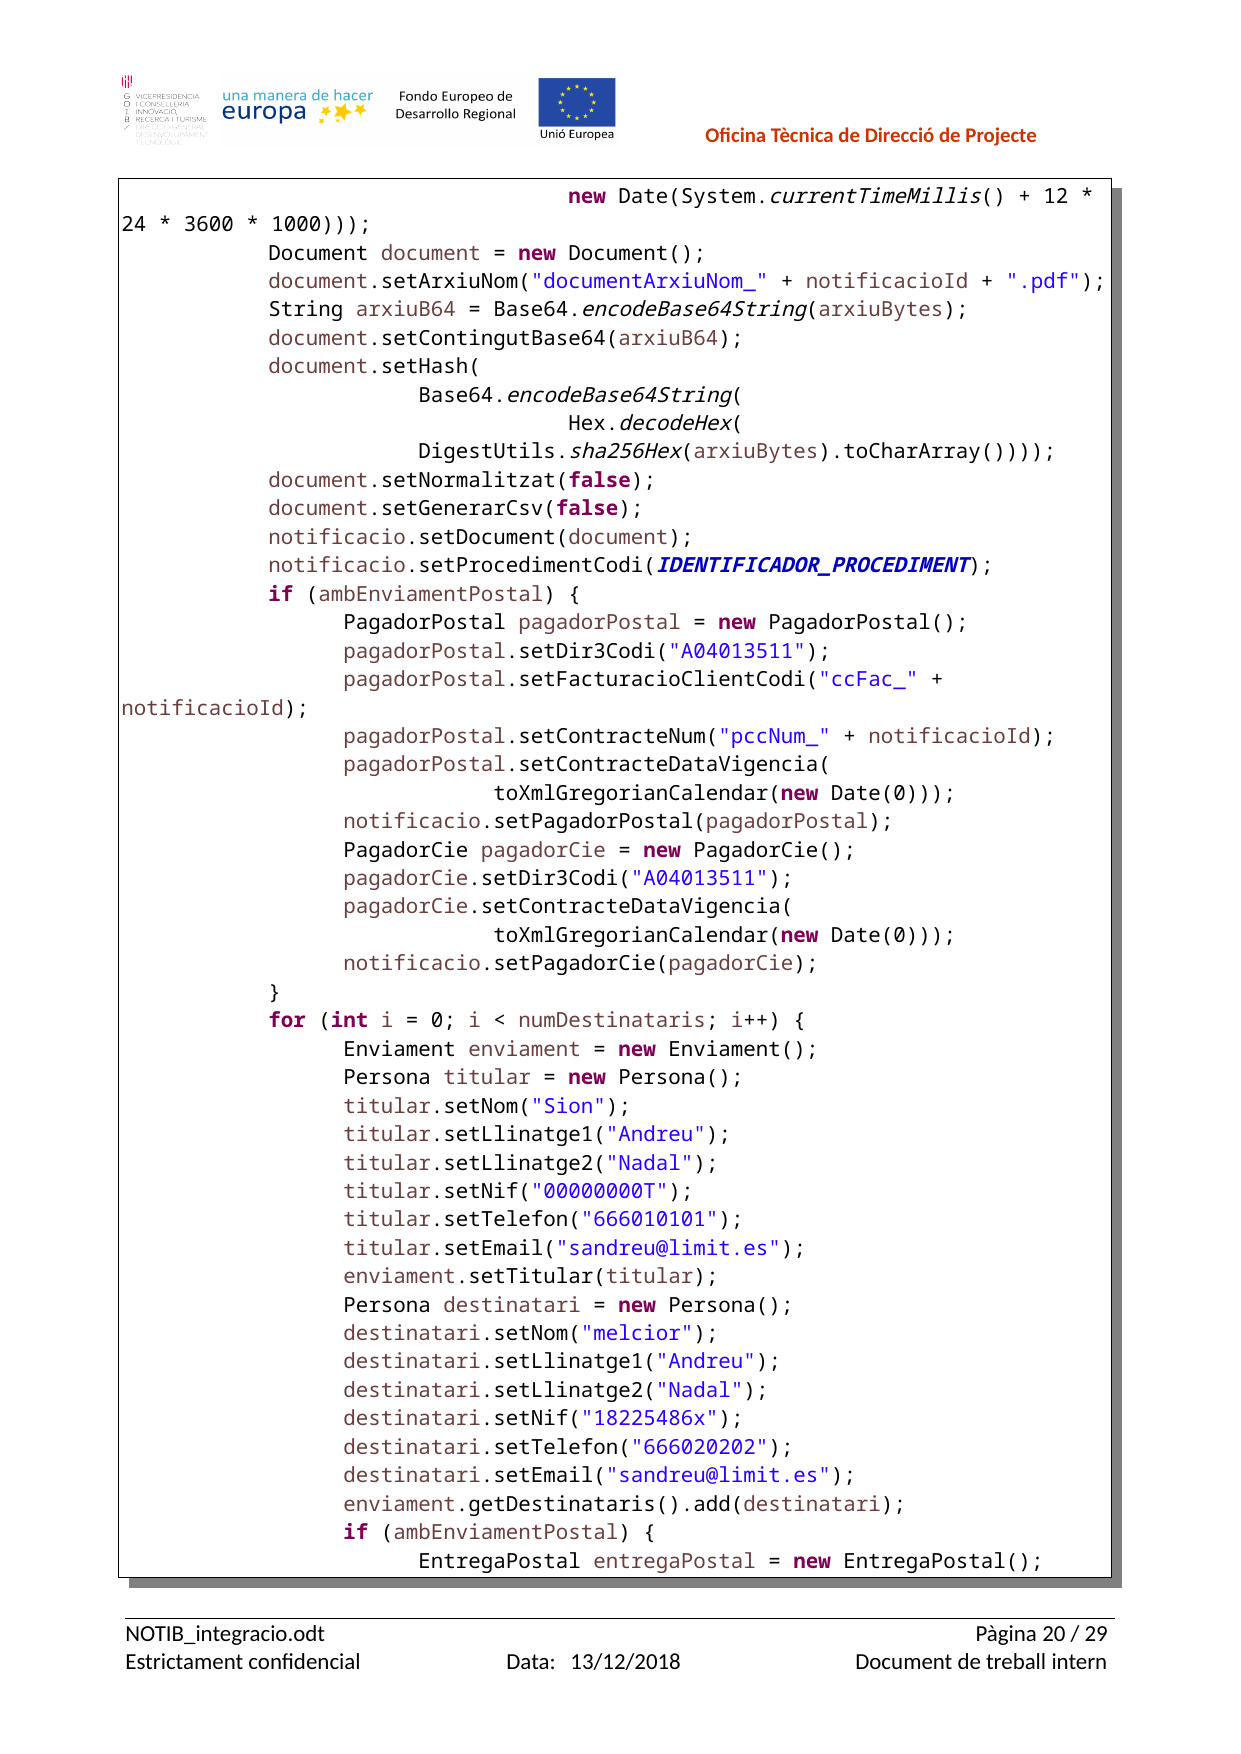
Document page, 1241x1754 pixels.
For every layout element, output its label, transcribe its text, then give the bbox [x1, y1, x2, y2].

text Enviament enviament = new Enviament(); [119, 1031, 1111, 1059]
text pagadorPostal.setFacturacioClientCodi("ccFac_" + notificacioId); [119, 661, 1111, 718]
text notificacio.setDocument(document); [119, 519, 1111, 547]
text document.setContingutBase64(arxiuB64); [119, 320, 1111, 348]
text destinatari.setNif("18225486x"); [119, 1401, 1111, 1429]
text document.setGenerarCsv(false); [119, 491, 1111, 519]
text toXmlGregorianCalendar(new Date(0))); [119, 775, 1111, 803]
text document.setHash( [119, 348, 1111, 377]
text String arxiuB64 = Base64.encodeBase64String(arxiuBytes); [119, 291, 1111, 320]
text if (ambEnviamentPostal) { [119, 576, 1111, 604]
text enviament.setTitular(titular); [119, 1258, 1111, 1287]
text PagadorPostal pagadorPostal = new PagadorPostal(); [119, 604, 1111, 633]
text destinatari.setLlinatge2("Nadal"); [119, 1372, 1111, 1401]
text enviament.getDestinataris().add(destinatari); [119, 1486, 1111, 1514]
text Hex.decodeHex( [119, 405, 1111, 434]
text titular.setEmail("sandreu@limit.es"); [119, 1230, 1111, 1258]
text toXmlGregorianCalendar(new Date(0))); [119, 917, 1111, 946]
text notificacio.setPagadorCie(pagadorCie); [119, 946, 1111, 974]
text titular.setLlinatge1("Andreu"); [119, 1116, 1111, 1144]
text titular.setTelefon("666010101"); [119, 1201, 1111, 1230]
text titular.setLlinatge2("Nadal"); [119, 1144, 1111, 1173]
text notificacio.setProcedimentCodi(IDENTIFICADOR_PROCEDIMENT); [119, 547, 1111, 576]
picture [118, 73, 213, 147]
text destinatari.setTelefon("666020202"); [119, 1429, 1111, 1457]
text titular.setNif("00000000T"); [119, 1173, 1111, 1201]
text Persona titular = new Persona(); [119, 1059, 1111, 1088]
text document.setArxiuNom("documentArxiuNom_" + notificacioId + ".pdf"); [119, 263, 1111, 291]
text pagadorPostal.setContracteDataVigencia( [119, 746, 1111, 775]
text destinatari.setLlinatge1("Andreu"); [119, 1344, 1111, 1372]
text pagadorPostal.setContracteNum("pccNum_" + notificacioId); [119, 718, 1111, 746]
text PagadorCie pagadorCie = new PagadorCie(); [119, 832, 1111, 860]
text DigestUtils.sha256Hex(arxiuBytes).toCharArray()))); [119, 434, 1111, 462]
text document.setNormalitzat(false); [119, 462, 1111, 491]
picture [219, 73, 621, 147]
text Base64.encodeBase64String( [119, 377, 1111, 405]
text notificacio.setPagadorPostal(pagadorPostal); [119, 803, 1111, 832]
text EntregaPostal entregaPostal = new EntregaPostal(); [119, 1543, 1111, 1577]
text } [119, 974, 1111, 1002]
text if (ambEnviamentPostal) { [119, 1514, 1111, 1543]
text for (int i = 0; i < numDestinataris; i++) { [119, 1002, 1111, 1031]
text titular.setNom("Sion"); [119, 1088, 1111, 1116]
text new Date(System.currentTimeMillis() + 12 * 24 * 3600 * 1000))); [119, 179, 1111, 234]
text Document document = new Document(); [119, 234, 1111, 263]
text pagadorCie.setContracteDataVigencia( [119, 889, 1111, 917]
text pagadorPostal.setDir3Codi("A04013511"); [119, 633, 1111, 661]
text destinatari.setEmail("sandreu@limit.es"); [119, 1457, 1111, 1486]
text destinatari.setNom("melcior"); [119, 1315, 1111, 1344]
text Persona destinatari = new Persona(); [119, 1287, 1111, 1315]
text pagadorCie.setDir3Codi("A04013511"); [119, 860, 1111, 889]
